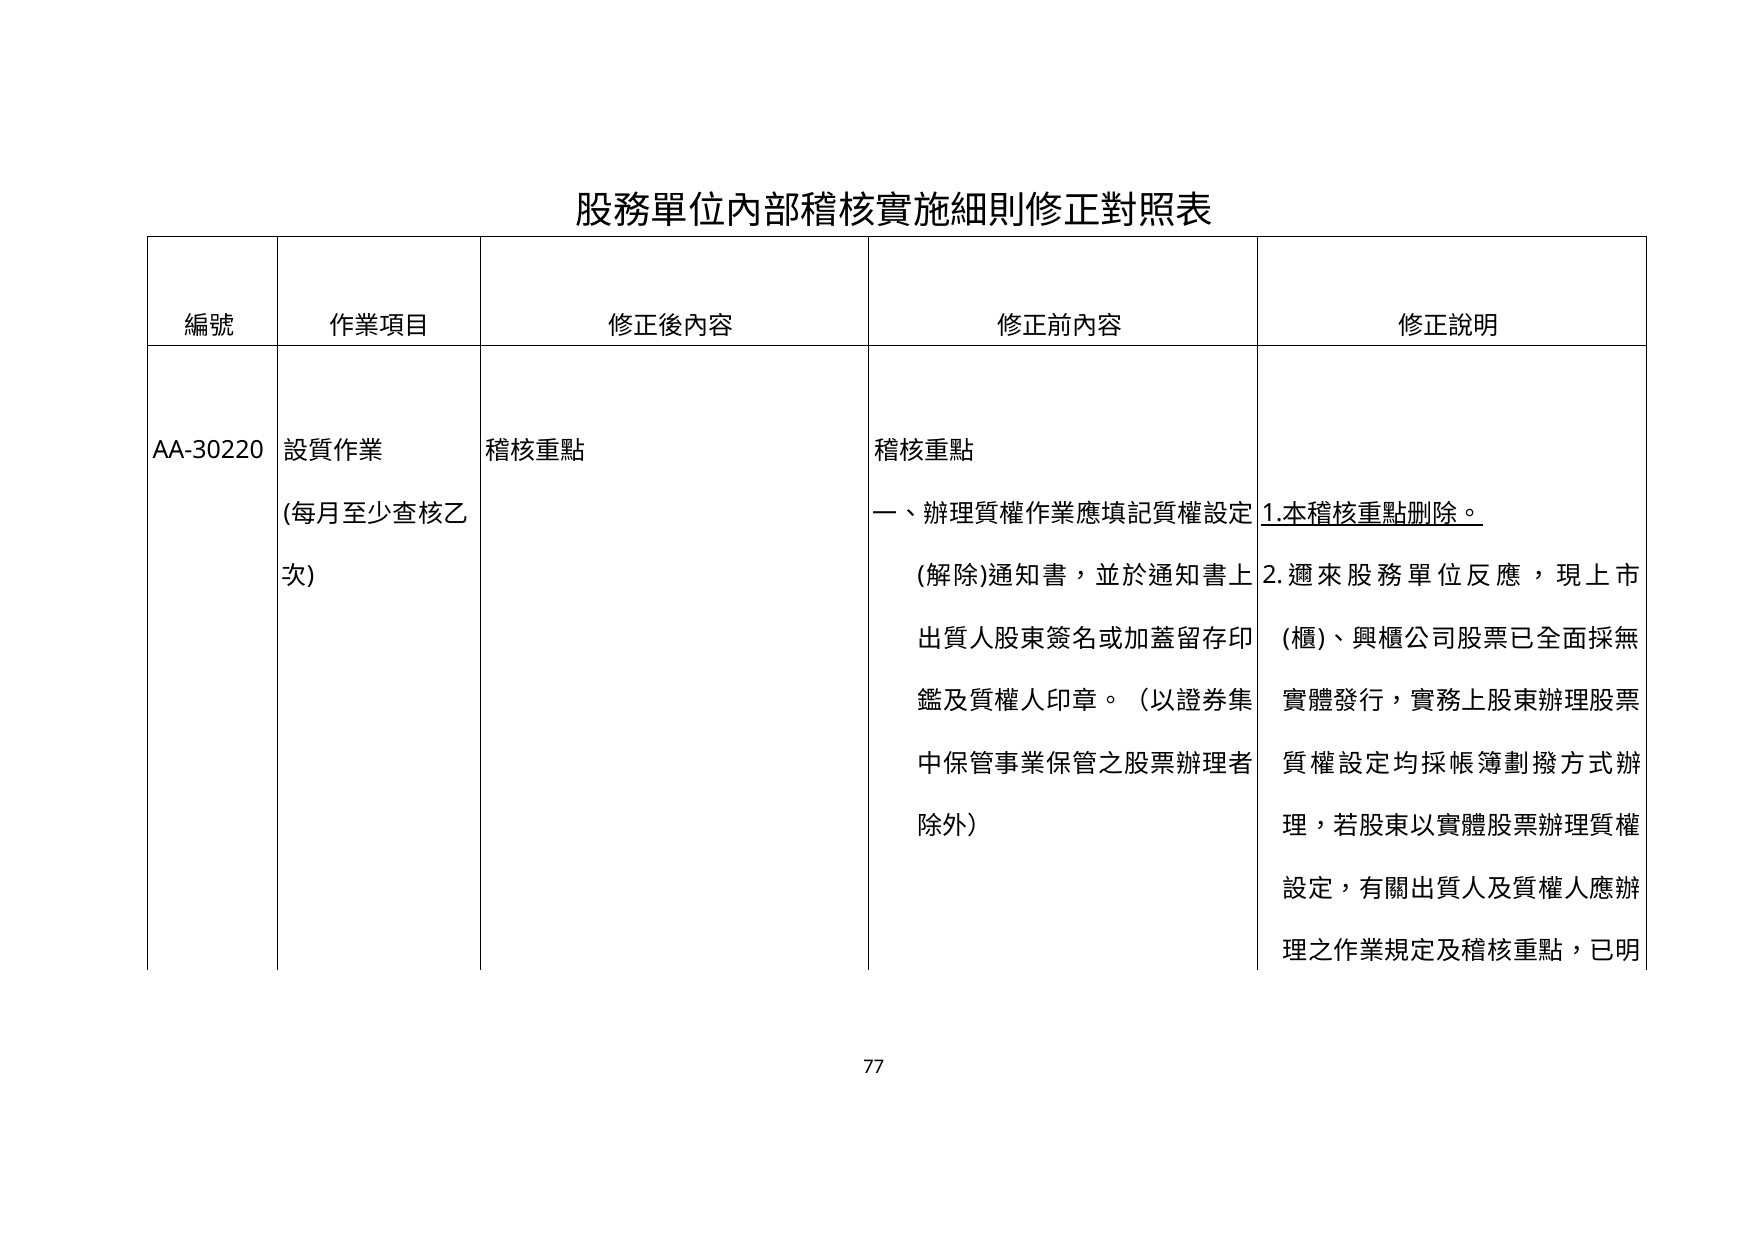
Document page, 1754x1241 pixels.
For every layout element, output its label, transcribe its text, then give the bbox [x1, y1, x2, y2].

table_cell 修正後內容 [481, 237, 868, 345]
table_cell 1.本稽核重點删除。 2.邇來股務單位反應，現上市(櫃)、興櫃公司股票已全面採無實體發行，實務上股東辦理股票質權設定均採帳簿劃撥方式辦理，若股東以實體股票辦理質權設定，有關出質人及質權人應辦理之作業規定及稽核重點，已明 [1258, 346, 1646, 970]
table_cell 稽核重點 一、辦理質權作業應填記質權設定(解除)通知書，並於通知書上出質人股東簽名或加蓋留存印鑑及質權人印章。（以證券集中保管事業保管之股票辦理者除外） [869, 346, 1257, 970]
table_cell 設質作業 (每月至少查核乙次) [278, 346, 480, 970]
table_cell 修正前內容 [869, 237, 1257, 345]
table_cell 作業項目 [278, 237, 480, 345]
table_header 股務單位內部稽核實施細則修正對照表 [148, 157, 1646, 236]
table_cell AA-30220 [148, 346, 277, 970]
table_cell 稽核重點 [481, 346, 868, 970]
table_cell 修正說明 [1258, 237, 1646, 345]
table_cell 編號 [148, 237, 277, 345]
